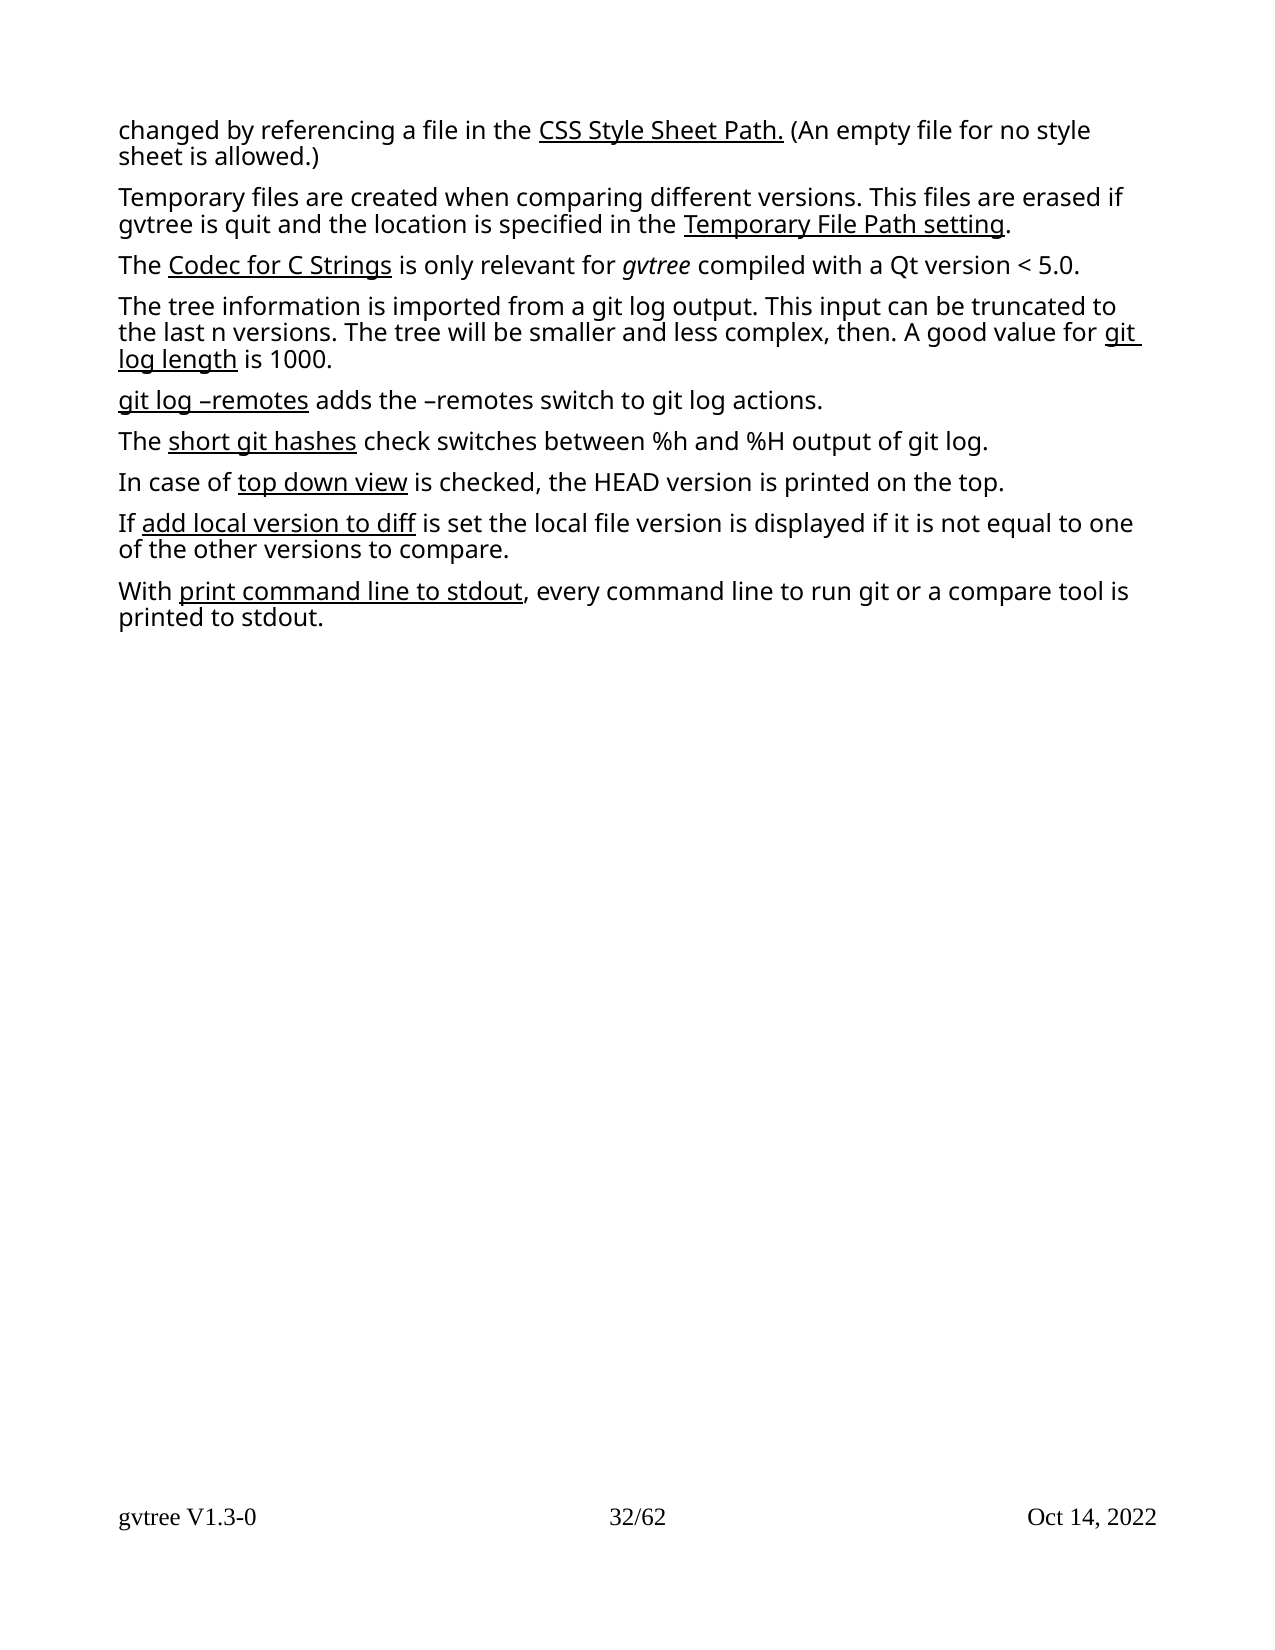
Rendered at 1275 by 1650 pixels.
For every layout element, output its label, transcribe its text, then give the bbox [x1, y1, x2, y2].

text If add local version to diff is set the local file version is displayed if it is not equal to one of the other versions to compare. [118, 511, 1157, 564]
text Temporary files are created when comparing different versions. This files are erased if gvtree is quit and the location is specified in the Temporary File Path setting. [118, 186, 1157, 238]
text git log –remotes adds the –remotes switch to git log actions. [118, 388, 1157, 414]
text The short git hashes check switches between %h and %H output of git log. [118, 429, 1157, 456]
text changed by referencing a file in the CSS Style Sheet Path. (An empty file for no style sheet is allowed.) [118, 118, 1157, 171]
text With print command line to stdout, every command line to run git or a compare tool is printed to stdout. [118, 579, 1157, 632]
text In case of top down view is checked, the HEAD version is printed on the top. [118, 470, 1157, 497]
text The tree information is imported from a git log output. This input can be truncated to the last n versions. The tree will be smaller and less complex, then. A good value for git log length is 1000. [118, 294, 1157, 373]
text The Codec for C Strings is only relevant for gvtree compiled with a Qt version < 5.0. [118, 253, 1157, 279]
